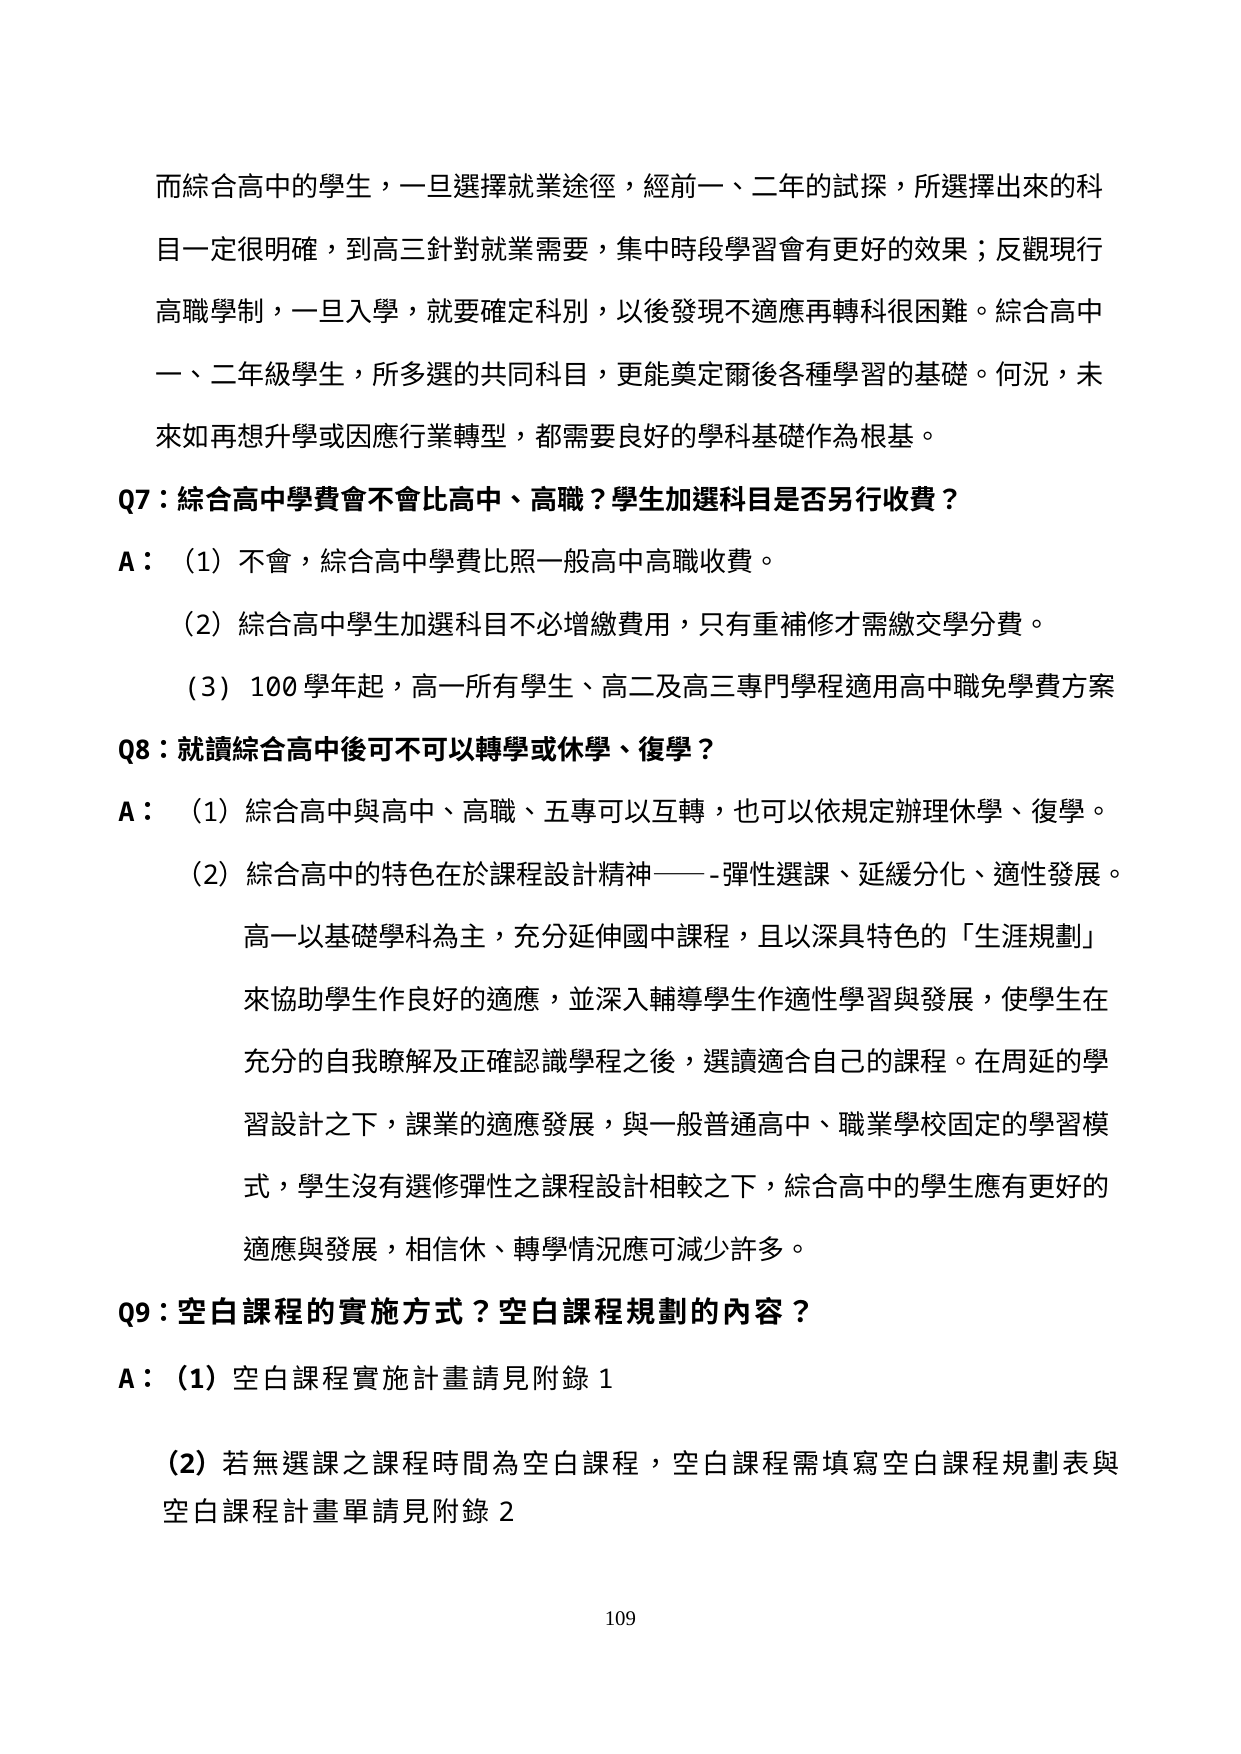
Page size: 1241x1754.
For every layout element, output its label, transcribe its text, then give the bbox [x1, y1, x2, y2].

text Q9：空白課程的實施方式？空白課程規劃的內容？ [118, 1268, 1122, 1331]
text Q7：綜合高中學費會不會比高中、高職？學生加選科目是否另行收費？ [118, 456, 1122, 518]
text (3) 100學年起，高一所有學生、高二及高三專門學程適用高中職免學費方案 [168, 643, 1122, 706]
text （2）綜合高中的特色在於課程設計精神——-彈性選課、延緩分化、適性發展。高一以基礎學科為主，充分延伸國中課程，且以深具特色的「生涯規劃」來協助學生作良好的適應，並深入輔導學生作適性學習與發展，使學生在充分的自我瞭解及正確認識學程之後，選讀適合自己的課程。在周延的學習設計之下，課業的適應發展，與一般普通高中、職業學校固定的學習模式，學生沒有選修彈性之課程設計相較之下，綜合高中的學生應有更好的適應與發展，相信休、轉學情況應可減少許多。 [143, 831, 1122, 1268]
text A： （1）綜合高中與高中、高職、五專可以互轉，也可以依規定辦理休學、復學。 [118, 768, 1122, 831]
text （2）若無選課之課程時間為空白課程，空白課程需填寫空白課程規劃表與空白課程計畫單請見附錄2 [136, 1435, 1122, 1531]
text A：（1）空白課程實施計畫請見附錄1 [118, 1350, 1122, 1398]
text 而綜合高中的學生，一旦選擇就業途徑，經前一、二年的試探，所選擇出來的科目一定很明確，到高三針對就業需要，集中時段學習會有更好的效果；反觀現行高職學制，一旦入學，就要確定科別，以後發現不適應再轉科很困難。綜合高中一、二年級學生，所多選的共同科目，更能奠定爾後各種學習的基礎。何況，未來如再想升學或因應行業轉型，都需要良好的學科基礎作為根基。 [118, 143, 1122, 456]
text （2）綜合高中學生加選科目不必增繳費用，只有重補修才需繳交學分費。 [168, 581, 1122, 643]
text Q8：就讀綜合高中後可不可以轉學或休學、復學？ [118, 706, 1122, 768]
text A： （1）不會，綜合高中學費比照一般高中高職收費。 [118, 518, 1122, 581]
